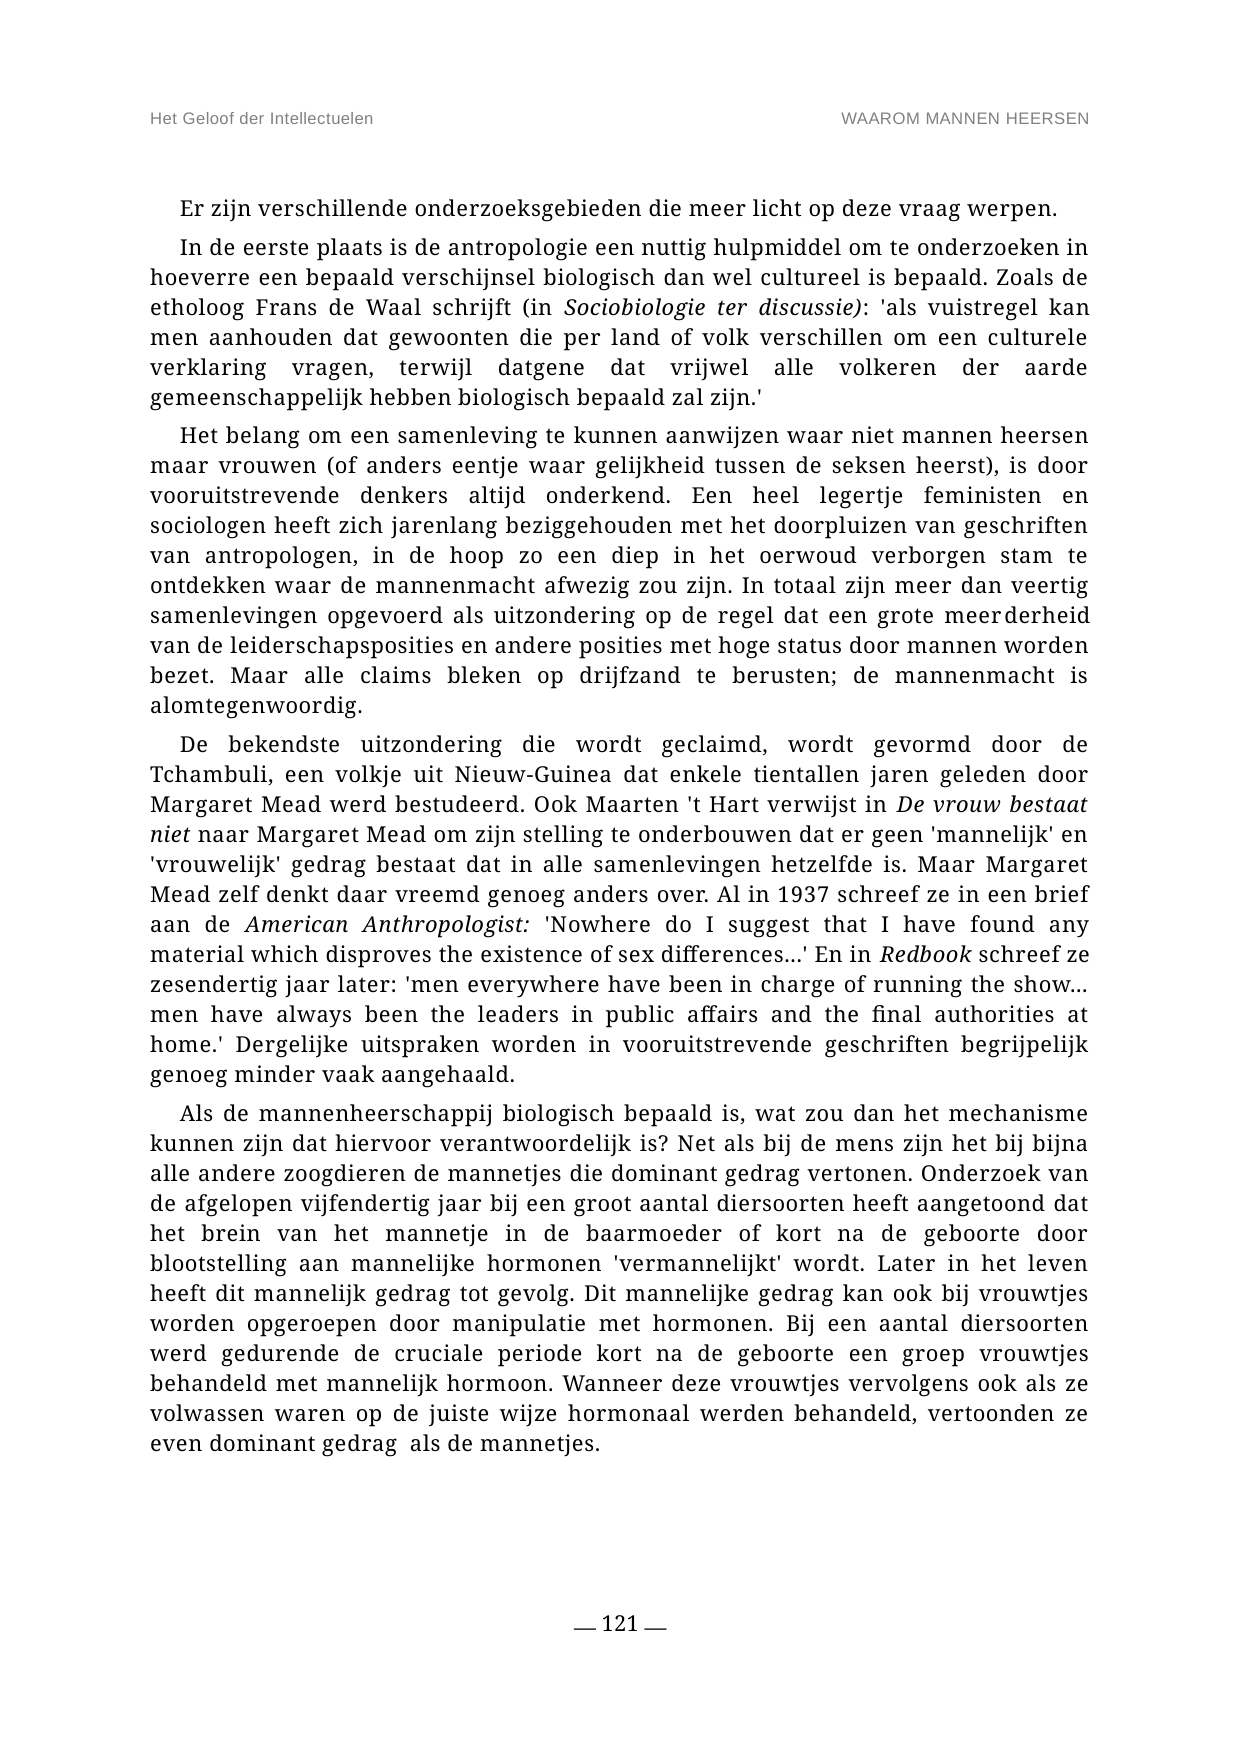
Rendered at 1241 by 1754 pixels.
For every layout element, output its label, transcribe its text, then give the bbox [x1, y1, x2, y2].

text Er zijn verschillende onderzoeksgebieden die meer licht op deze vraag werpen. [150, 193, 1090, 223]
text Als de mannenheerschappij biologisch bepaald is, wat zou dan het mechanisme kunnen zijn dat hiervoor verantwoordelijk is? Net als bij de mens zijn het bij bijna alle andere zoogdieren de mannetjes die dominant gedrag vertonen. Onderzoek van de afgelopen vijfendertig jaar bij een groot aantal diersoorten heeft aangetoond dat het brein van het mannetje in de baarmoeder of kort na de geboorte door blootstelling aan mannelijke hormonen 'vermannelijkt' wordt. Later in het leven heeft dit man­nelijk gedrag tot gevolg. Dit mannelijke gedrag kan ook bij vrouwtjes worden opgeroepen door manipulatie met hormonen. Bij een aantal diersoorten werd gedurende de cruciale periode kort na de geboorte een groep vrouwtjes behandeld met mannelijk hormoon. Wanneer deze vrouwtjes vervolgens ook als ze volwassen waren op de juiste wijze hormonaal werden behandeld, vertoonden ze even dominant gedrag als de mannetjes. [150, 1098, 1090, 1458]
text Het belang om een samenleving te kunnen aanwijzen waar niet mannen heersen maar vrouwen (of anders eentje waar gelijkheid tussen de seksen heerst), is door vooruitstrevende denkers altijd onderkend. Een heel legertje feministen en sociologen heeft zich jarenlang beziggehouden met het doorpluizen van geschriften van antropologen, in de hoop zo een diep in het oerwoud verborgen stam te ontdekken waar de mannenmacht afwezig zou zijn. In totaal zijn meer dan veertig samenlevingen opgevoerd als uitzondering op de regel dat een grote meer­derheid van de leiderschapsposities en andere posities met hoge status door mannen worden bezet. Maar alle claims bleken op drijfzand te berusten; de mannenmacht is alomtegenwoordig. [150, 420, 1090, 720]
text De bekendste uitzondering die wordt geclaimd, wordt gevormd door de Tchambuli, een volkje uit Nieuw-Guinea dat enkele tientallen jaren geleden door Margaret Mead werd bestudeerd. Ook Maarten 't Hart verwijst in De vrouw bestaat niet naar Margaret Mead om zijn stelling te onderbouwen dat er geen 'mannelijk' en 'vrouwelijk' gedrag bestaat dat in alle samenlevingen hetzelfde is. Maar Margaret Mead zelf denkt daar vreemd genoeg anders over. Al in 1937 schreef ze in een brief aan de American Anthropologist: 'Nowhere do I suggest that I have found any material which disproves the existence of sex differences...' En in Redbook schreef ze zesendertig jaar later: 'men everywhere have been in charge of running the show... men have always been the leaders in public affairs and the final authorities at home.' Dergelijke uitspraken worden in vooruitstrevende geschriften begrijpelijk genoeg minder vaak aangehaald. [150, 729, 1090, 1089]
text In de eerste plaats is de antropologie een nuttig hulpmiddel om te onderzoeken in hoeverre een bepaald verschijnsel biologisch dan wel cultureel is bepaald. Zoals de etholoog Frans de Waal schrijft (in Sociobiologie ter discussie): 'als vuistregel kan men aanhouden dat gewoonten die per land of volk verschillen om een culturele verklaring vragen, terwijl datgene dat vrijwel alle volkeren der aarde gemeenschappelijk hebben biologisch bepaald zal zijn.' [150, 232, 1090, 412]
